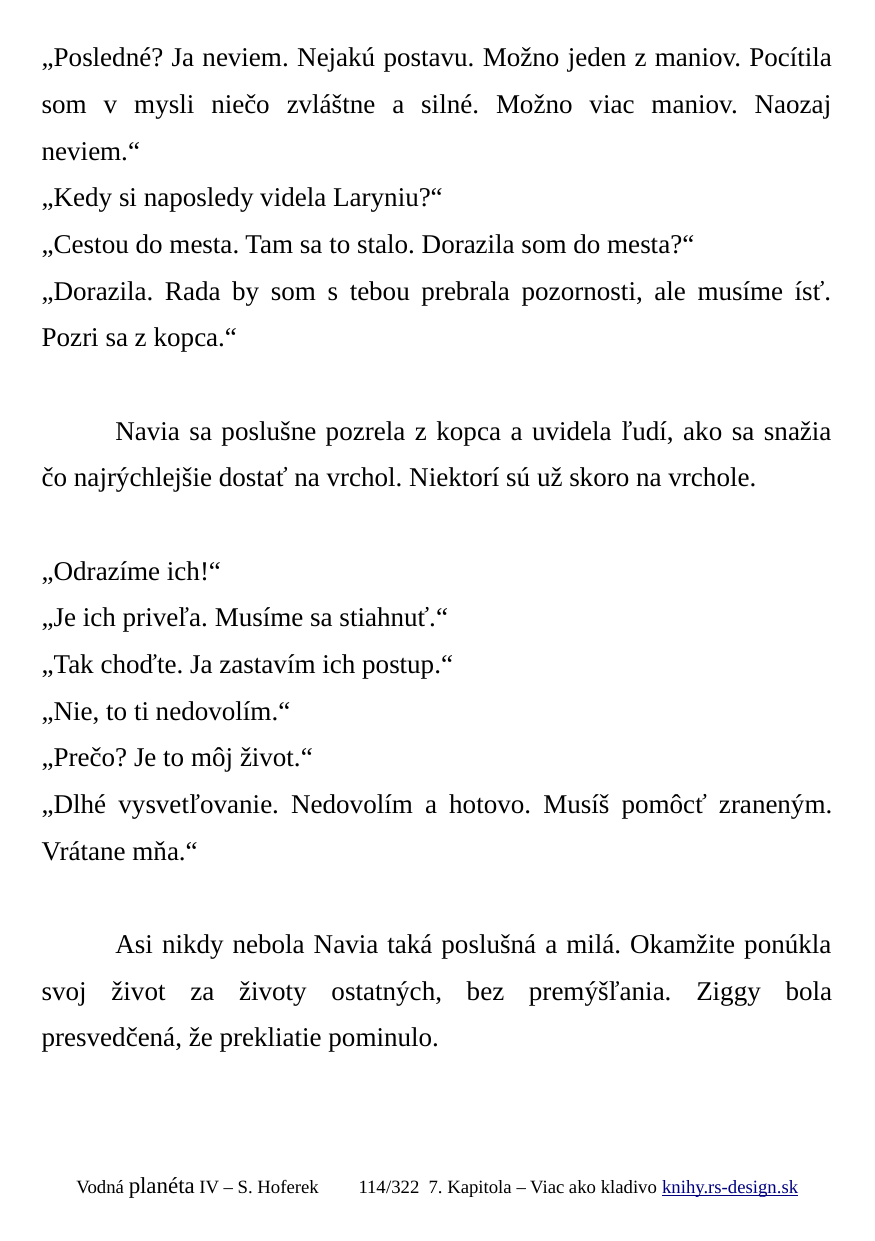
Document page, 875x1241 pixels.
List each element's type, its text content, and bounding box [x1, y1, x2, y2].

text „Kedy si naposledy videla Laryniu?“ [41, 181, 833, 212]
text „Odrazíme ich!“ [41, 555, 833, 586]
text Navia sa poslušne pozrela z kopca a uvidela ľudí, ako sa snažia čo najrýchlejšie dostať na vrchol. Niektorí sú už skoro na vrchole. [41, 415, 833, 492]
text „Dorazila. Rada by som s tebou prebrala pozornosti, ale musíme ísť. Pozri sa z kopca.“ [41, 275, 833, 352]
text „Je ich priveľa. Musíme sa stiahnuť.“ [41, 601, 833, 632]
text „Dlhé vysvetľovanie. Nedovolím a hotovo. Musíš pomôcť zraneným. Vrátane mňa.“ [41, 788, 833, 866]
text „Prečo? Je to môj život.“ [41, 741, 833, 772]
text Asi nikdy nebola Navia taká poslušná a milá. Okamžite ponúkla svoj život za životy ostatných, bez premýšľania. Ziggy bola presvedčená, že prekliatie pominulo. [41, 928, 833, 1052]
text „Nie, to ti nedovolím.“ [41, 695, 833, 726]
text „Posledné? Ja neviem. Nejakú postavu. Možno jeden z maniov. Pocítila som v mysli niečo zvláštne a silné. Možno viac maniov. Naozaj neviem.“ [41, 41, 833, 166]
text „Cestou do mesta. Tam sa to stalo. Dorazila som do mesta?“ [41, 228, 833, 259]
text „Tak choďte. Ja zastavím ich postup.“ [41, 648, 833, 679]
